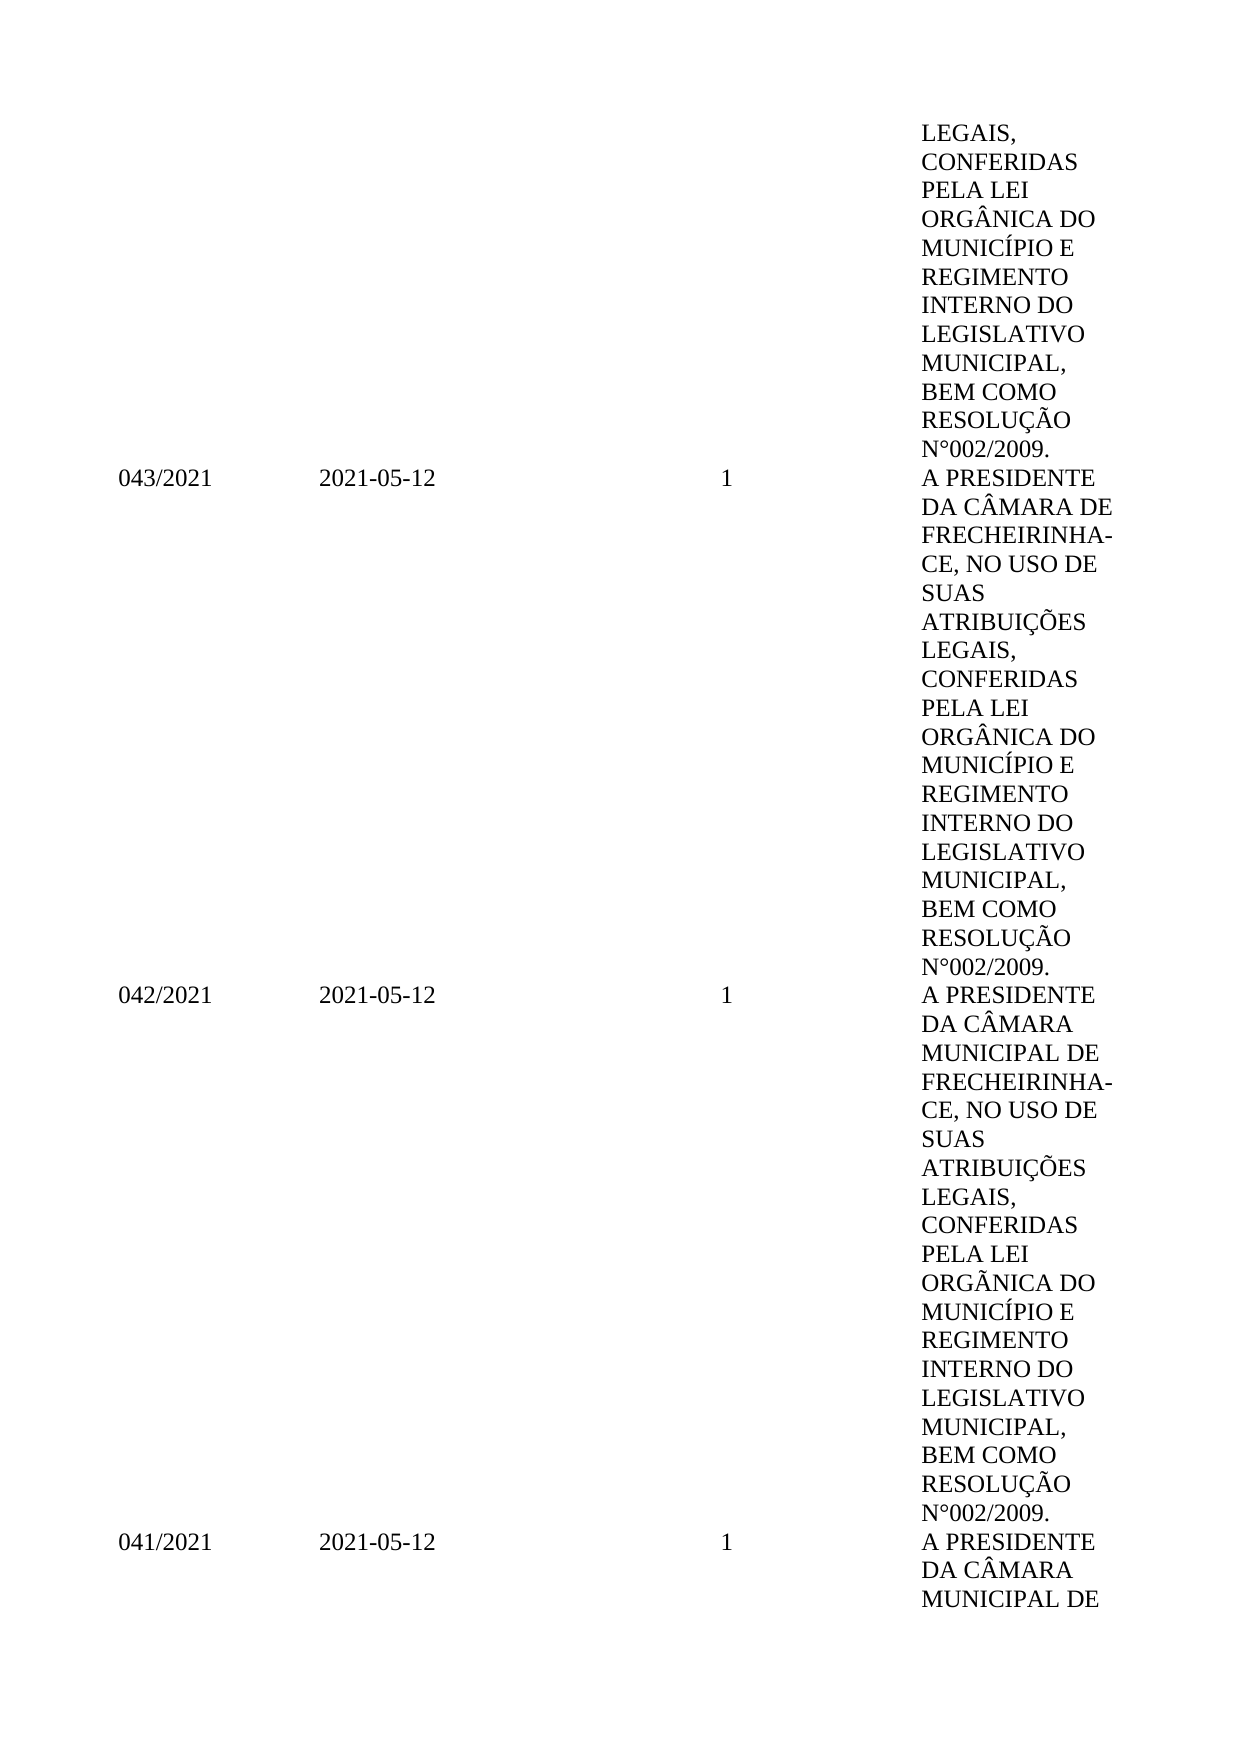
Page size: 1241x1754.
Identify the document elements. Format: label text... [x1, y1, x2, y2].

table_cell A PRESIDENTE DA CÂMARA MUNICIPAL DE FRECHEIRINHA-CE, NO USO DE SUAS ATRIBUIÇÕES LEGAIS, CONFERIDAS PELA LEI ORGÃNICA DO MUNICÍPIO E REGIMENTO INTERNO DO LEGISLATIVO MUNICIPAL, BEM COMO RESOLUÇÃO N°002/2009. [921, 981, 1122, 1527]
table_cell A PRESIDENTE DA CÂMARA DE FRECHEIRINHA-CE, NO USO DE SUAS ATRIBUIÇÕES LEGAIS, CONFERIDAS PELA LEI ORGÂNICA DO MUNICÍPIO E REGIMENTO INTERNO DO LEGISLATIVO MUNICIPAL, BEM COMO RESOLUÇÃO N°002/2009. [921, 463, 1122, 981]
table_cell [720, 118, 921, 463]
table_cell 043/2021 [118, 463, 319, 981]
table_cell 1 [720, 981, 921, 1527]
table_cell 2021-05-12 [319, 981, 519, 1527]
table_cell [520, 118, 720, 463]
table_cell 1 [720, 1527, 921, 1613]
table_cell 1 [720, 463, 921, 981]
table_cell [520, 981, 720, 1527]
table_cell [319, 118, 519, 463]
table_cell [520, 463, 720, 981]
table_cell 042/2021 [118, 981, 319, 1527]
table_cell 041/2021 [118, 1527, 319, 1613]
table_cell LEGAIS, CONFERIDAS PELA LEI ORGÂNICA DO MUNICÍPIO E REGIMENTO INTERNO DO LEGISLATIVO MUNICIPAL, BEM COMO RESOLUÇÃO N°002/2009. [921, 118, 1122, 463]
table_cell 2021-05-12 [319, 463, 519, 981]
table_cell [520, 1527, 720, 1613]
table_cell A PRESIDENTE DA CÂMARA MUNICIPAL DE [921, 1527, 1122, 1613]
table_cell [118, 118, 319, 463]
table_cell 2021-05-12 [319, 1527, 519, 1613]
